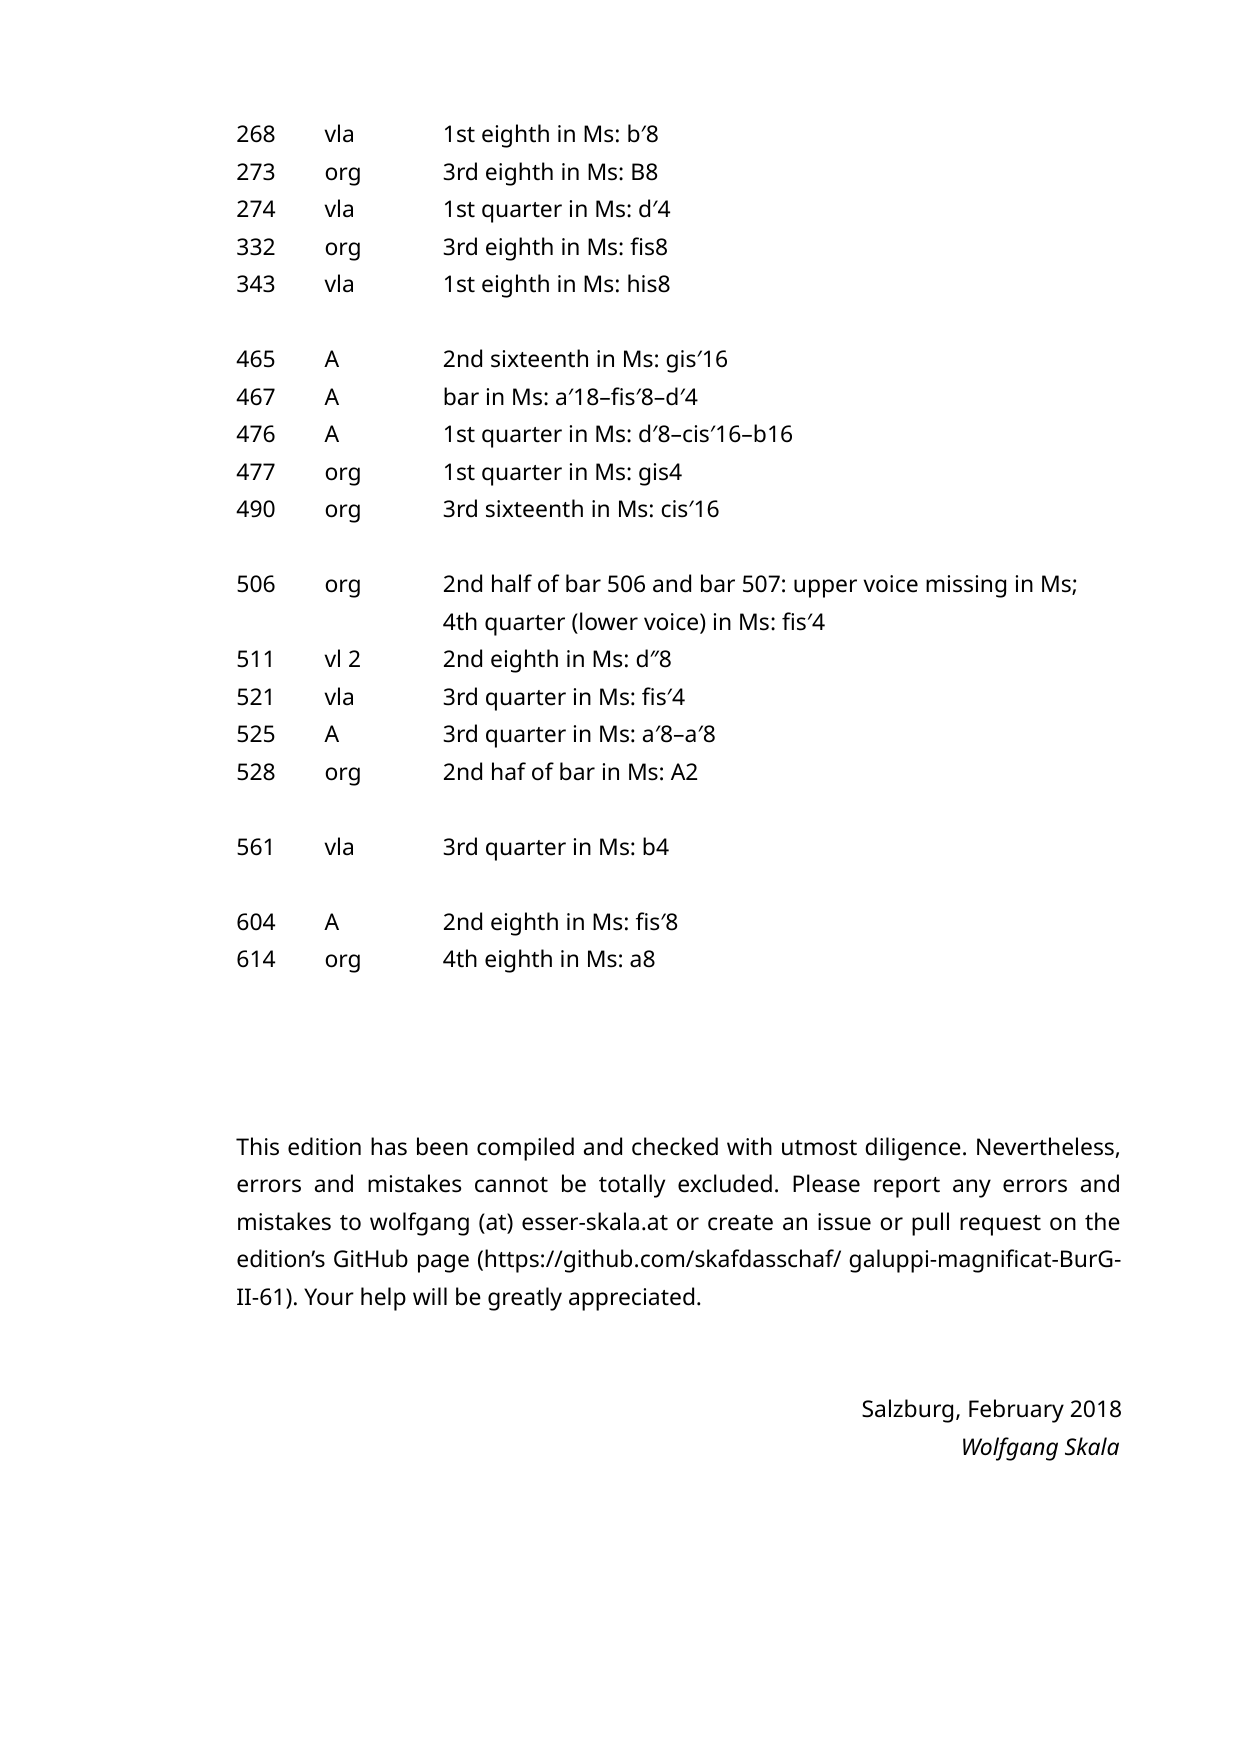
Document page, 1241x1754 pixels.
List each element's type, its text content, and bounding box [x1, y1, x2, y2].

text This edition has been compiled and checked with utmost diligence. Nevertheless, errors and mistakes cannot be totally excluded. Please report any errors and mistakes to wolfgang (at) esser-skala.at or create an issue or pull request on the edition’s GitHub page (https://github.com/skafdasschaf/ galuppi-magnificat-BurG-II-61). Your help will be greatly appreciated. [236, 1131, 1122, 1312]
text 268 vla 1st eighth in Ms: b′8 273 org 3rd eighth in Ms: B8 274 vla 1st quarter in Ms: d′4 332 org 3rd eighth in Ms: fis8 343 vla 1st eighth in Ms: his8 465 A 2nd sixteenth in Ms: gis′16 467 A bar in Ms: a′18–fis′8–d′4 476 A 1st quarter in Ms: d′8–cis′16–b16 477 org 1st quarter in Ms: gis4 490 org 3rd sixteenth in Ms: cis′16 506 org 2nd half of bar 506 and bar 507: upper voice missing in Ms; 4th quarter (lower voice) in Ms: fis′4 511 vl 2 2nd eighth in Ms: d″8 521 vla 3rd quarter in Ms: fis′4 525 A 3rd quarter in Ms: a′8–a′8 528 org 2nd haf of bar in Ms: A2 561 vla 3rd quarter in Ms: b4 604 A 2nd eighth in Ms: fis′8 614 org 4th eighth in Ms: a8 [236, 118, 1122, 1087]
text Salzburg, February 2018 Wolfgang Skala [236, 1393, 1122, 1462]
